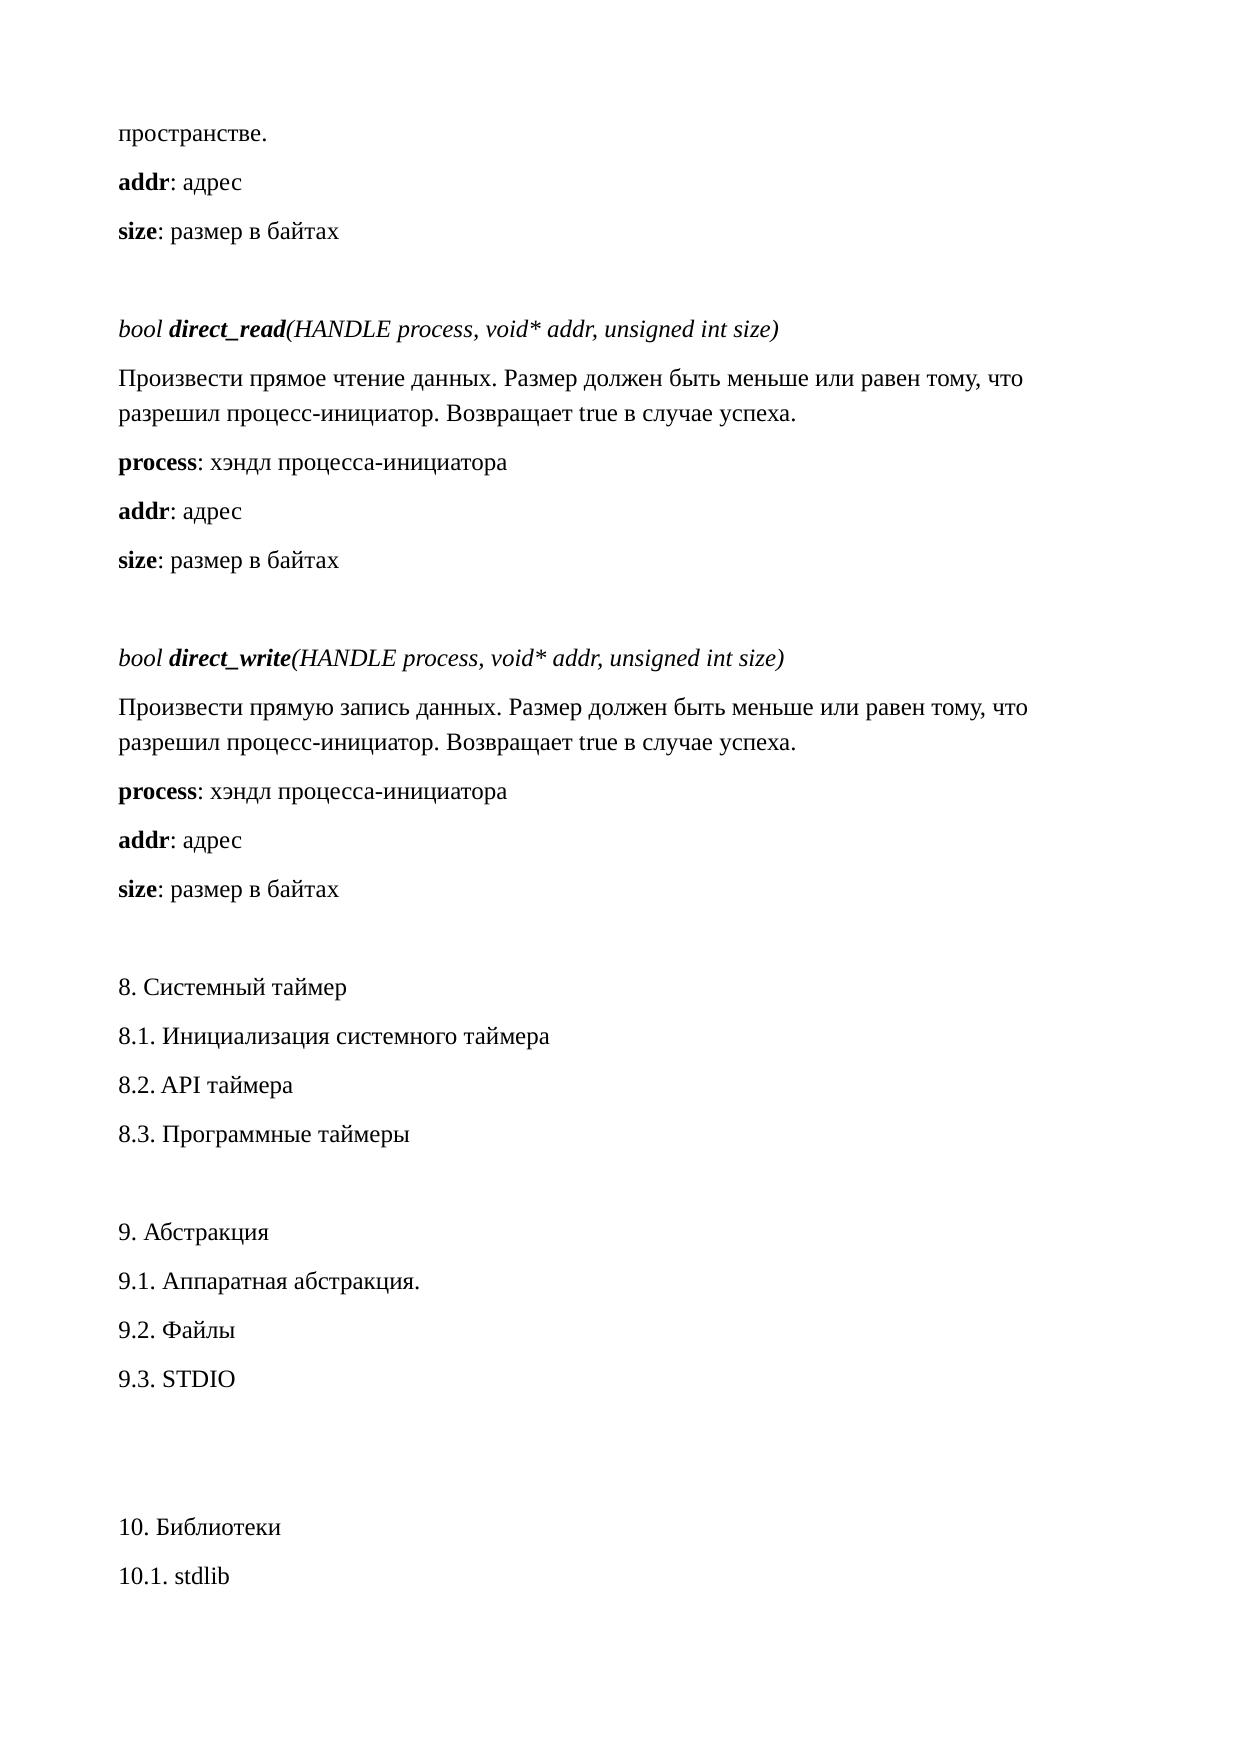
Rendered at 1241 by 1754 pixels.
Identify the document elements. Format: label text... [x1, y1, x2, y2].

text 9.3. STDIO [118, 1364, 1122, 1393]
text 8.1. Инициализация системного таймера [118, 1021, 1122, 1050]
text bool direct_read(HANDLE process, void* addr, unsigned int size) [118, 314, 1122, 343]
text process: хэндл процесса-инициатора [118, 447, 1122, 476]
text bool direct_write(HANDLE process, void* addr, unsigned int size) [118, 643, 1122, 672]
text addr: адрес [118, 825, 1122, 854]
text 9. Абстракция [118, 1217, 1122, 1246]
text 10. Библиотеки [118, 1512, 1122, 1541]
text 8.3. Программные таймеры [118, 1119, 1122, 1148]
text Произвести прямое чтение данных. Размер должен быть меньше или равен тому, что разрешил процесс-инициатор. Возвращает true в случае успеха. [118, 363, 1122, 427]
text size: размер в байтах [118, 545, 1122, 574]
text 10.1. stdlib [118, 1561, 1122, 1589]
text addr: адрес [118, 167, 1122, 196]
text пространстве. [118, 118, 1122, 147]
text 8. Системный таймер [118, 972, 1122, 1001]
text 9.1. Аппаратная абстракция. [118, 1266, 1122, 1295]
text size: размер в байтах [118, 216, 1122, 245]
text addr: адрес [118, 496, 1122, 525]
text Произвести прямую запись данных. Размер должен быть меньше или равен тому, что разрешил процесс-инициатор. Возвращает true в случае успеха. [118, 692, 1122, 756]
text size: размер в байтах [118, 874, 1122, 903]
text 8.2. API таймера [118, 1070, 1122, 1099]
text 9.2. Файлы [118, 1316, 1122, 1344]
text process: хэндл процесса-инициатора [118, 776, 1122, 804]
